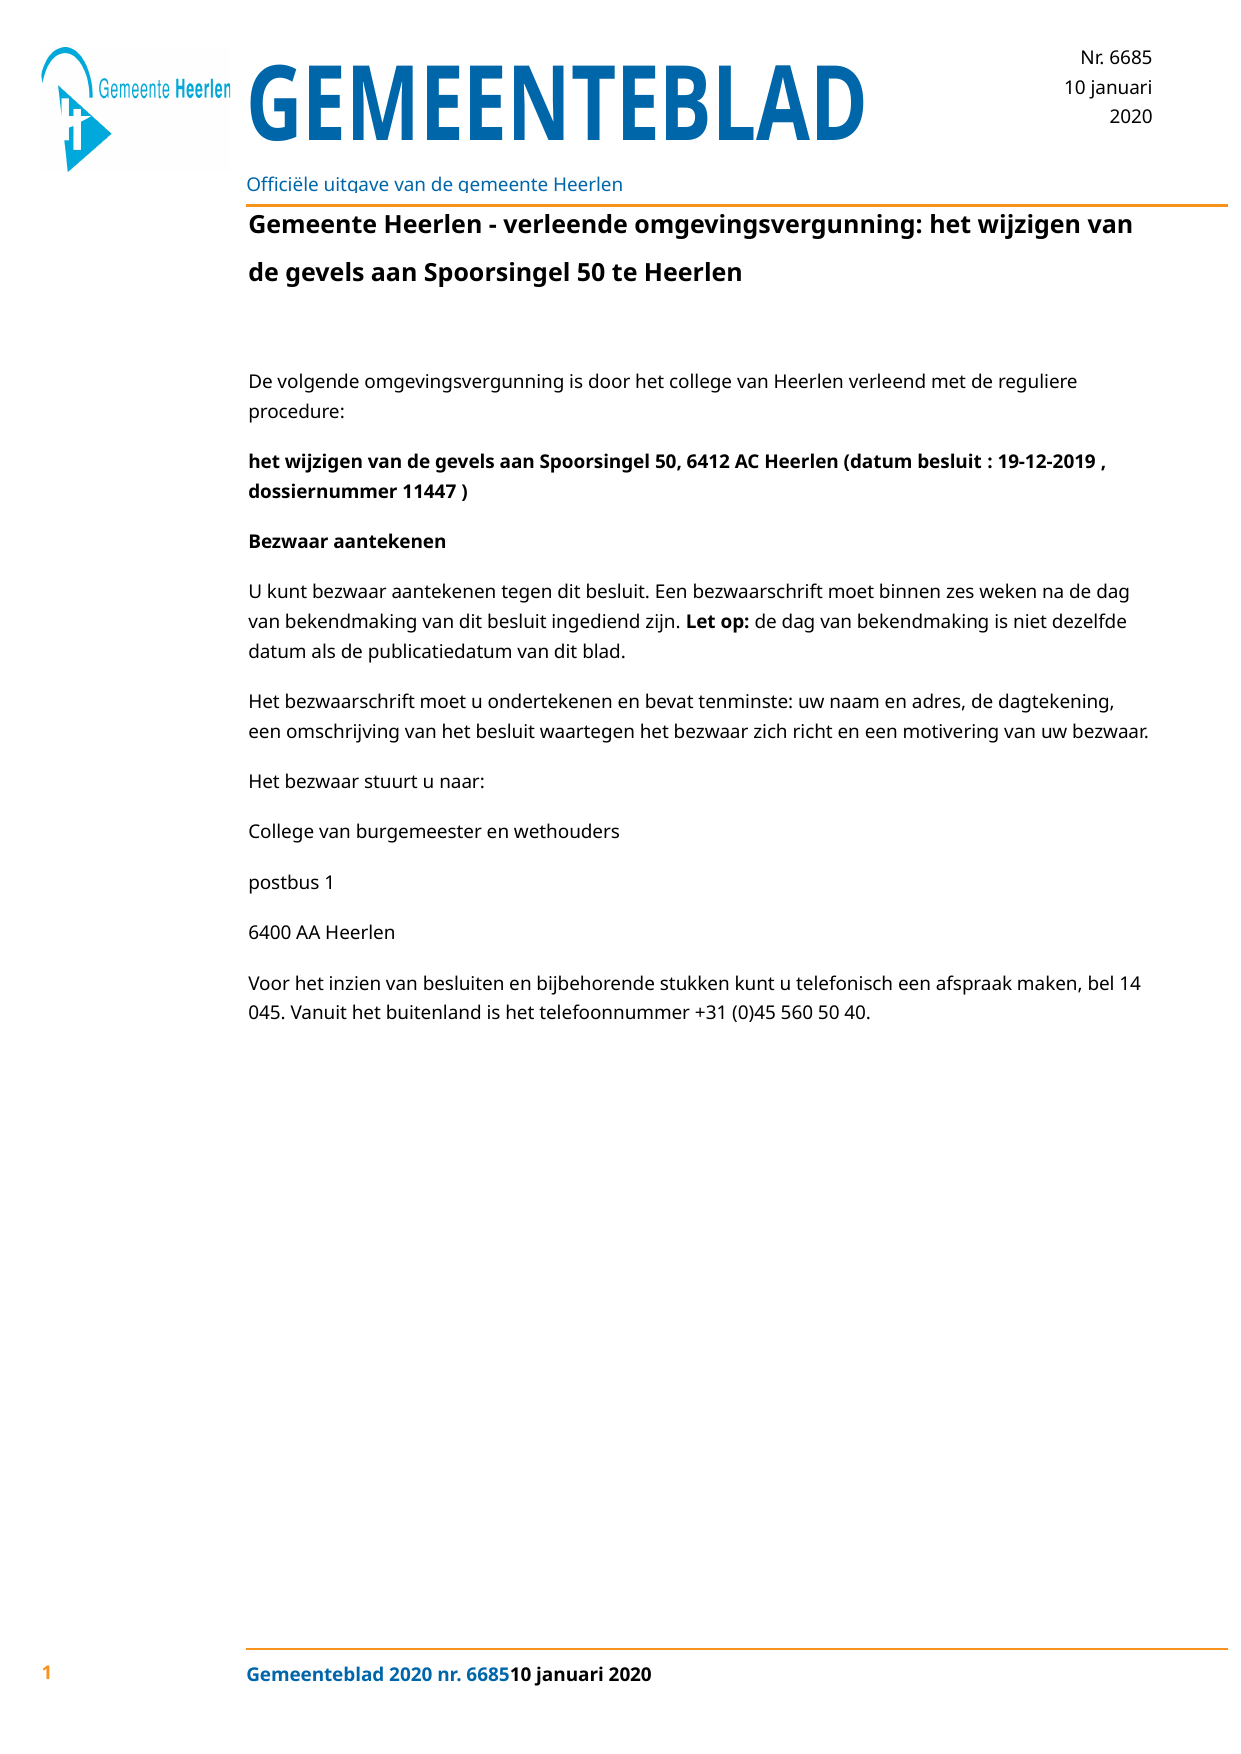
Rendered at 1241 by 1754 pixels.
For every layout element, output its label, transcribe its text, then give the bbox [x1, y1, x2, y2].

text Bezwaar aantekenen [248, 528, 1152, 554]
text College van burgemeester en wethouders [248, 819, 1152, 844]
text het wijzigen van de gevels aan Spoorsingel 50, 6412 AC Heerlen (datum besluit : 19-12-2019 , dossiernummer 11447 ) [248, 448, 1152, 504]
text U kunt bezwaar aantekenen tegen dit besluit. Een bezwaarschrift moet binnen zes weken na de dag van bekendmaking van dit besluit ingediend zijn. Let op: de dag van bekendmaking is niet dezelfde datum als de publicatiedatum van dit blad. [248, 579, 1152, 664]
text De volgende omgevingsvergunning is door het college van Heerlen verleend met de reguliere procedure: [248, 368, 1152, 424]
text Voor het inzien van besluiten en bijbehorende stukken kunt u telefonisch een afspraak maken, bel 14 045. Vanuit het buitenland is het telefoonnummer +31 (0)45 560 50 40. [248, 970, 1152, 1025]
text postbus 1 [248, 869, 1152, 895]
text Het bezwaarschrift moet u ondertekenen en bevat tenminste: uw naam en adres, de dagtekening, een omschrijving van het besluit waartegen het bezwaar zich richt en een motivering van uw bezwaar. [248, 688, 1152, 744]
text Het bezwaar stuurt u naar: [248, 768, 1152, 794]
text 6400 AA Heerlen [248, 919, 1152, 945]
text Gemeente Heerlen - verleende omgevingsvergunning: het wijzigen van de gevels aan Spoorsingel 50 te Heerlen [248, 207, 1152, 288]
picture [41, 47, 231, 172]
picture [41, 47, 59, 70]
